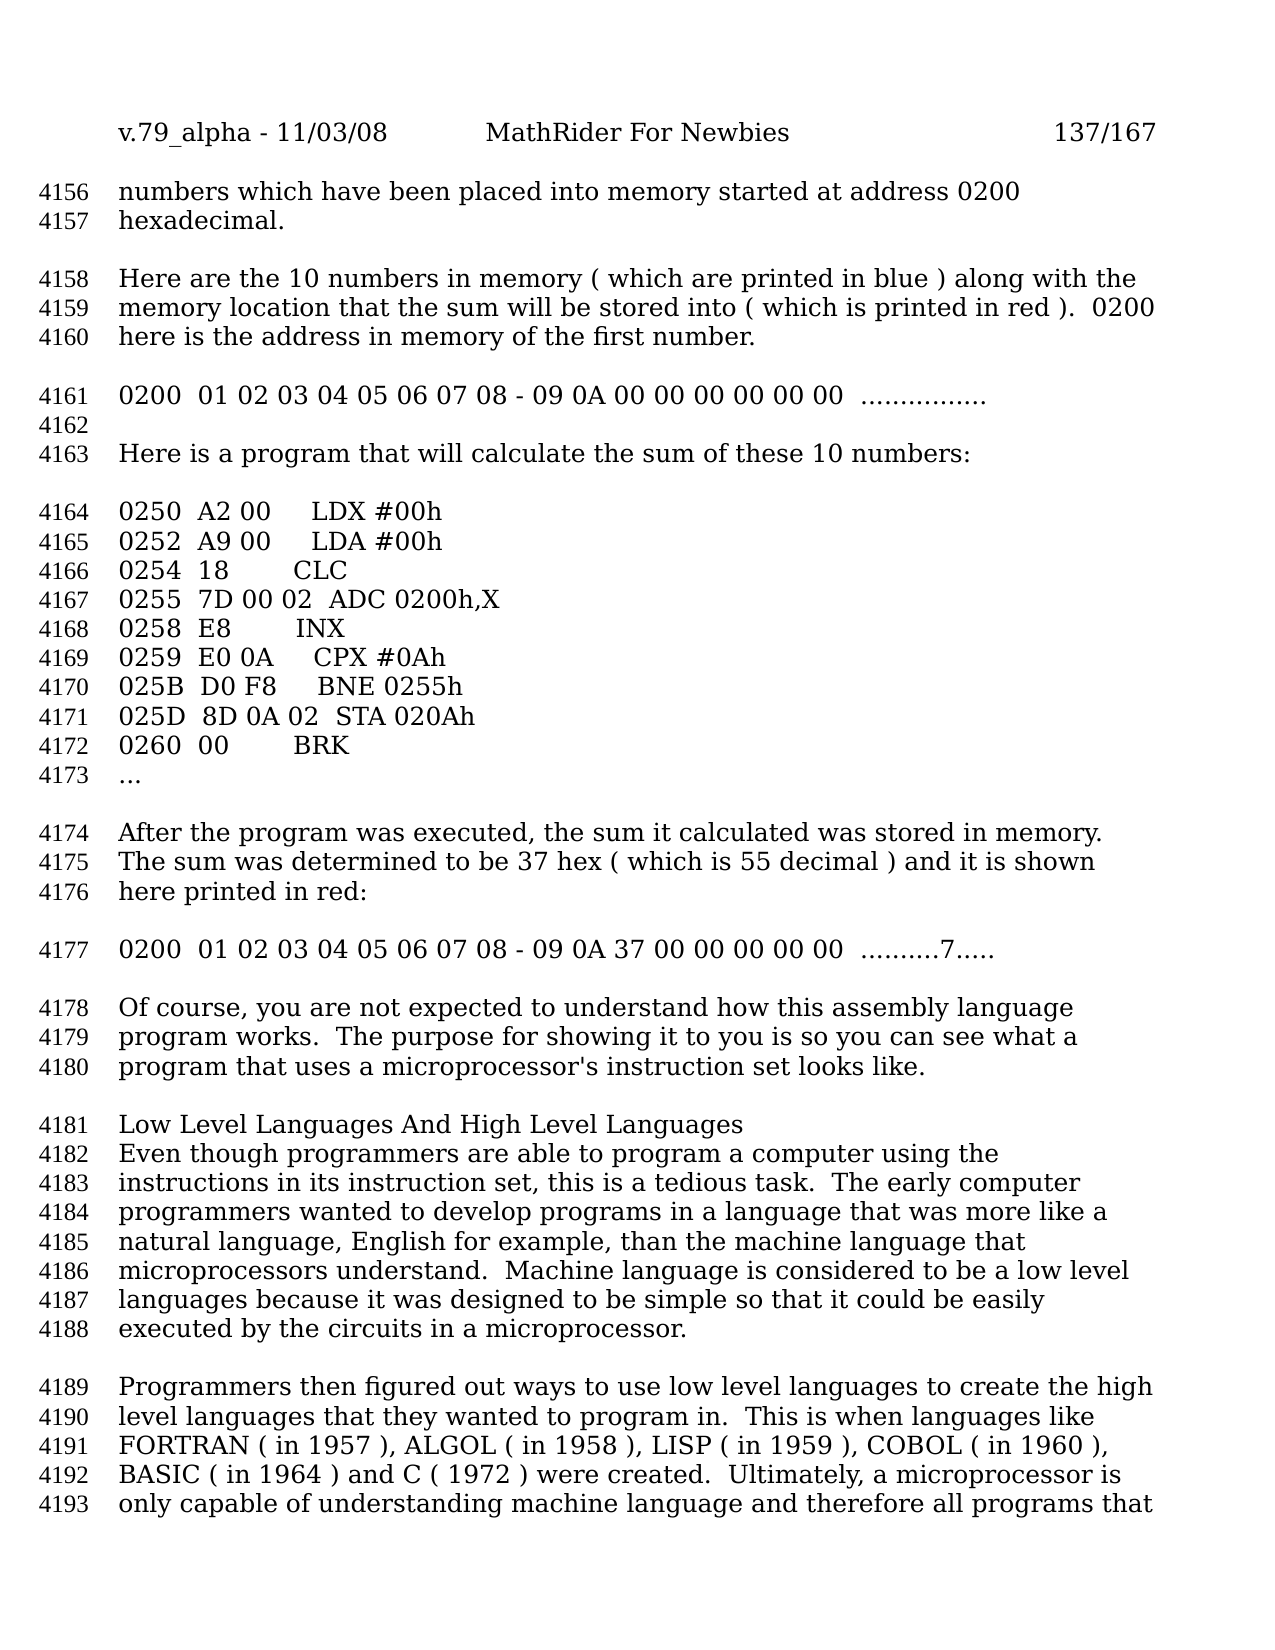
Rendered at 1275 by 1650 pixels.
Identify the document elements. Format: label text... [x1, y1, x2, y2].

text Even though programmers are able to program a computer using the instructions in its instruction set, this is a tedious task. The early computer programmers wanted to develop programs in a language that was more like a natural language, English for example, than the machine language that microprocessors understand. Machine language is considered to be a low level languages because it was designed to be simple so that it could be easily executed by the circuits in a microprocessor. [118, 1139, 1157, 1343]
text 0250 A2 00 LDX #00h [118, 498, 1157, 527]
text 0252 A9 00 LDA #00h [118, 527, 1157, 556]
text 025D 8D 0A 02 STA 020Ah [118, 702, 1157, 731]
text numbers which have been placed into memory started at address 0200 hexadecimal. [118, 177, 1157, 235]
text 0200 01 02 03 04 05 06 07 08 - 09 0A 00 00 00 00 00 00 ................ [118, 381, 1157, 410]
text 0255 7D 00 02 ADC 0200h,X [118, 585, 1157, 614]
text 0260 00 BRK [118, 731, 1157, 760]
text After the program was executed, the sum it calculated was stored in memory. The sum was determined to be 37 hex ( which is 55 decimal ) and it is shown here printed in red: [118, 818, 1157, 906]
text ... [118, 760, 1157, 789]
text 0200 01 02 03 04 05 06 07 08 - 09 0A 37 00 00 00 00 00 ..........7..... [118, 935, 1157, 964]
text 0254 18 CLC [118, 556, 1157, 585]
text Programmers then figured out ways to use low level languages to create the high level languages that they wanted to program in. This is when languages like FORTRAN ( in 1957 ), ALGOL ( in 1958 ), LISP ( in 1959 ), COBOL ( in 1960 ), BASIC ( in 1964 ) and C ( 1972 ) were created. Ultimately, a microprocessor is only capable of understanding machine language and therefore all programs that [118, 1373, 1157, 1518]
text Of course, you are not expected to understand how this assembly language program works. The purpose for showing it to you is so you can see what a program that uses a microprocessor's instruction set looks like. [118, 993, 1157, 1081]
text Low Level Languages And High Level Languages [118, 1110, 1157, 1139]
text 0259 E0 0A CPX #0Ah [118, 643, 1157, 673]
text Here are the 10 numbers in memory ( which are printed in blue ) along with the memory location that the sum will be stored into ( which is printed in red ). 0200 here is the address in memory of the first number. [118, 264, 1157, 352]
text 0258 E8 INX [118, 614, 1157, 643]
text Here is a program that will calculate the sum of these 10 numbers: [118, 439, 1157, 468]
text 025B D0 F8 BNE 0255h [118, 673, 1157, 702]
